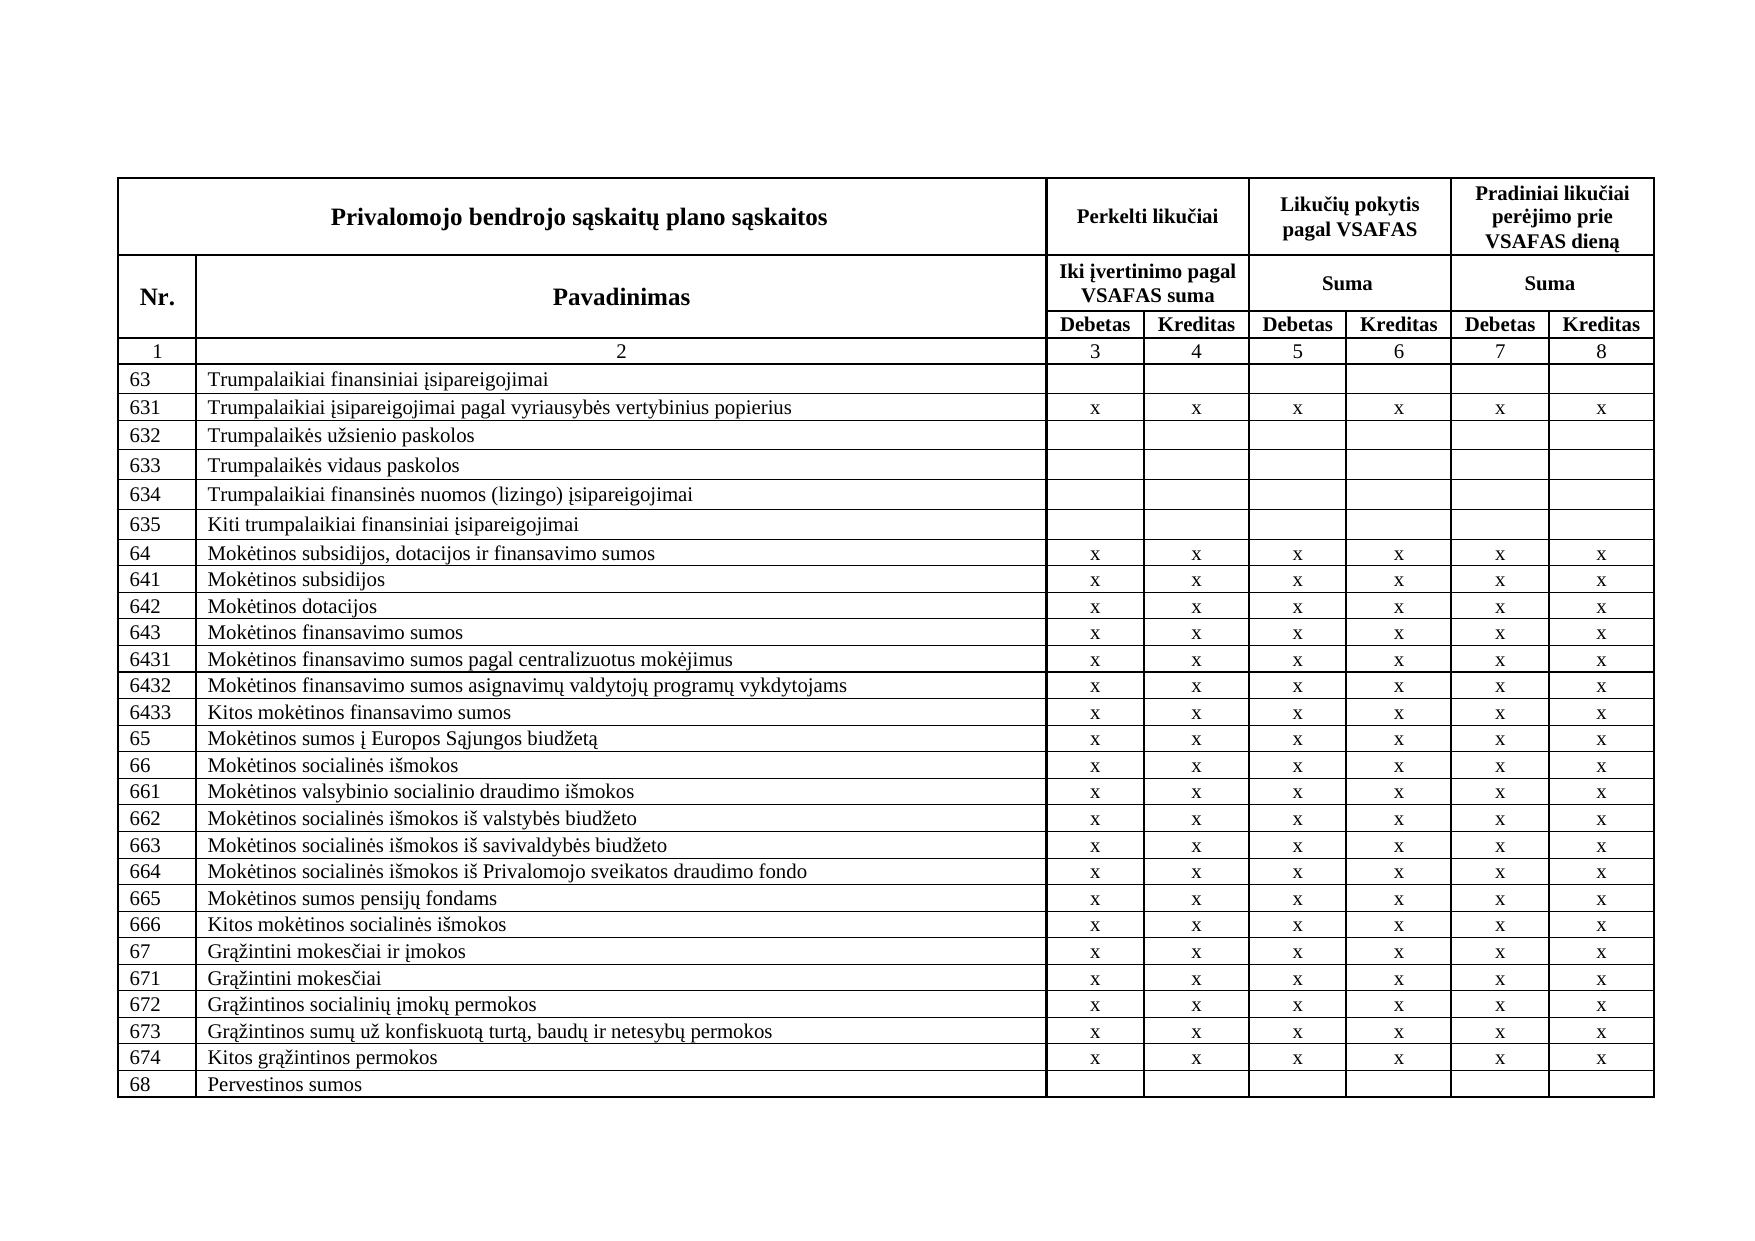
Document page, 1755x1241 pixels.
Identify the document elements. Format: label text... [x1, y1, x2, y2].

table_cell x [1048, 566, 1143, 592]
table_cell [1250, 450, 1345, 479]
table_cell [1452, 510, 1548, 539]
table_cell Suma [1250, 256, 1450, 310]
table_cell 664 [119, 859, 195, 884]
table_cell x [1250, 540, 1345, 565]
table_cell x [1550, 832, 1653, 857]
table_cell x [1145, 779, 1248, 804]
table_cell [1452, 480, 1548, 509]
table_cell x [1452, 859, 1548, 884]
table_cell x [1250, 566, 1345, 592]
table_cell [1048, 1071, 1143, 1096]
table_cell x [1048, 938, 1143, 964]
table_cell x [1145, 726, 1248, 751]
table_cell [1550, 365, 1653, 393]
table_cell x [1550, 1044, 1653, 1070]
table_cell x [1145, 912, 1248, 937]
table_cell x [1145, 885, 1248, 911]
table_cell x [1145, 805, 1248, 831]
table_cell Pervestinos sumos [197, 1071, 1045, 1096]
table_cell x [1347, 646, 1450, 671]
table_cell x [1145, 394, 1248, 419]
table_cell 671 [119, 965, 195, 990]
table_cell x [1550, 991, 1653, 1017]
table_cell x [1347, 699, 1450, 724]
table_cell Mokėtinos finansavimo sumos [197, 619, 1045, 645]
table_cell x [1145, 1018, 1248, 1043]
table_cell x [1347, 1044, 1450, 1070]
table_cell Mokėtinos sumos pensijų fondams [197, 885, 1045, 911]
table_cell Mokėtinos subsidijos, dotacijos ir finansavimo sumos [197, 540, 1045, 565]
table_cell 3 [1048, 339, 1143, 363]
table_cell x [1145, 938, 1248, 964]
table_cell x [1452, 394, 1548, 419]
table_cell x [1550, 1018, 1653, 1043]
table_cell 7 [1452, 339, 1548, 363]
table_cell 6432 [119, 673, 195, 698]
table_cell Kiti trumpalaikiai finansiniai įsipareigojimai [197, 510, 1045, 539]
table_cell x [1550, 779, 1653, 804]
table_cell 673 [119, 1018, 195, 1043]
table_cell x [1550, 699, 1653, 724]
table_cell 2 [197, 339, 1045, 363]
table_cell 8 [1550, 339, 1653, 363]
table_cell x [1250, 1018, 1345, 1043]
table_cell x [1145, 673, 1248, 698]
table_cell [1550, 510, 1653, 539]
table_cell x [1452, 699, 1548, 724]
table_cell x [1250, 991, 1345, 1017]
table_cell x [1347, 938, 1450, 964]
table_cell [1250, 421, 1345, 449]
table_cell x [1452, 805, 1548, 831]
table_cell x [1550, 938, 1653, 964]
table_header Privalomojo bendrojo sąskaitų plano sąskaitos [119, 179, 1045, 254]
table_cell x [1347, 859, 1450, 884]
table_cell x [1347, 726, 1450, 751]
table_cell x [1452, 726, 1548, 751]
table_cell [1550, 1071, 1653, 1096]
table_cell x [1347, 540, 1450, 565]
table_cell x [1347, 991, 1450, 1017]
table_cell [1347, 450, 1450, 479]
table_cell Mokėtinos finansavimo sumos pagal centralizuotus mokėjimus [197, 646, 1045, 671]
table_cell x [1145, 699, 1248, 724]
table_cell Pavadinimas [197, 256, 1045, 337]
table_cell x [1452, 593, 1548, 618]
table_cell x [1145, 646, 1248, 671]
table_cell x [1452, 779, 1548, 804]
table_cell 5 [1250, 339, 1345, 363]
table_cell x [1048, 1044, 1143, 1070]
table_cell x [1048, 912, 1143, 937]
table_cell x [1347, 965, 1450, 990]
table_cell 6433 [119, 699, 195, 724]
table_cell x [1048, 991, 1143, 1017]
table_cell Mokėtinos sumos į Europos Sąjungos biudžetą [197, 726, 1045, 751]
table_cell 674 [119, 1044, 195, 1070]
table_cell x [1550, 619, 1653, 645]
table_cell x [1452, 991, 1548, 1017]
table_cell Grąžintinos sumų už konfiskuotą turtą, baudų ir netesybų permokos [197, 1018, 1045, 1043]
table_cell [1048, 450, 1143, 479]
table_cell Kreditas [1550, 312, 1653, 337]
table_cell x [1550, 805, 1653, 831]
table_cell 672 [119, 991, 195, 1017]
table_cell Grąžintini mokesčiai [197, 965, 1045, 990]
table_cell x [1145, 1044, 1248, 1070]
table_cell x [1250, 699, 1345, 724]
table_cell x [1048, 619, 1143, 645]
table_cell x [1250, 965, 1345, 990]
table_cell x [1452, 646, 1548, 671]
table_cell [1145, 365, 1248, 393]
table_cell x [1048, 965, 1143, 990]
table_cell 634 [119, 480, 195, 509]
table_cell [1452, 450, 1548, 479]
table_cell 67 [119, 938, 195, 964]
table_cell x [1550, 673, 1653, 698]
table_cell Trumpalaikiai finansinės nuomos (lizingo) įsipareigojimai [197, 480, 1045, 509]
table_cell 6431 [119, 646, 195, 671]
table_cell Kitos mokėtinos socialinės išmokos [197, 912, 1045, 937]
table_cell Debetas [1048, 312, 1143, 337]
table_cell x [1048, 699, 1143, 724]
table_header Perkelti likučiai [1048, 179, 1248, 254]
table_cell x [1250, 394, 1345, 419]
table_cell Nr. [119, 256, 195, 337]
table_cell x [1347, 912, 1450, 937]
table_cell Trumpalaikiai finansiniai įsipareigojimai [197, 365, 1045, 393]
table_cell [1048, 421, 1143, 449]
table_cell x [1250, 912, 1345, 937]
table_cell x [1048, 1018, 1143, 1043]
table_cell 66 [119, 752, 195, 778]
table_cell 64 [119, 540, 195, 565]
table_cell x [1250, 726, 1345, 751]
table_cell x [1347, 394, 1450, 419]
table_cell Mokėtinos socialinės išmokos iš savivaldybės biudžeto [197, 832, 1045, 857]
table_cell x [1250, 752, 1345, 778]
table_cell x [1250, 619, 1345, 645]
table_cell [1550, 480, 1653, 509]
table_cell Suma [1452, 256, 1653, 310]
table_cell x [1550, 566, 1653, 592]
table_header Likučių pokytis pagal VSAFAS [1250, 179, 1450, 254]
table_cell Kreditas [1347, 312, 1450, 337]
table_cell Mokėtinos valsybinio socialinio draudimo išmokos [197, 779, 1045, 804]
table_cell x [1048, 832, 1143, 857]
table_cell x [1250, 646, 1345, 671]
table_cell x [1048, 752, 1143, 778]
table_cell x [1250, 1044, 1345, 1070]
table_cell x [1250, 938, 1345, 964]
table_cell Mokėtinos socialinės išmokos iš Privalomojo sveikatos draudimo fondo [197, 859, 1045, 884]
table_cell x [1452, 965, 1548, 990]
table_cell x [1452, 540, 1548, 565]
table_cell x [1347, 619, 1450, 645]
table_cell x [1048, 885, 1143, 911]
table_cell Mokėtinos dotacijos [197, 593, 1045, 618]
table_cell 666 [119, 912, 195, 937]
table_cell 643 [119, 619, 195, 645]
table_cell 632 [119, 421, 195, 449]
table_cell x [1452, 885, 1548, 911]
table_cell [1250, 480, 1345, 509]
table_cell [1048, 510, 1143, 539]
table_cell x [1550, 394, 1653, 419]
table_cell Kitos grąžintinos permokos [197, 1044, 1045, 1070]
table_header Pradiniai likučiai perėjimo prie VSAFAS dieną [1452, 179, 1653, 254]
table_cell x [1347, 832, 1450, 857]
table_cell x [1048, 726, 1143, 751]
table_cell [1145, 450, 1248, 479]
table_cell [1452, 365, 1548, 393]
table_cell Trumpalaikiai įsipareigojimai pagal vyriausybės vertybinius popierius [197, 394, 1045, 419]
table_cell x [1250, 832, 1345, 857]
table_cell x [1250, 885, 1345, 911]
table_cell Mokėtinos socialinės išmokos iš valstybės biudžeto [197, 805, 1045, 831]
table_cell Iki įvertinimo pagal VSAFAS suma [1048, 256, 1248, 310]
table_cell Kreditas [1145, 312, 1248, 337]
table_cell x [1347, 673, 1450, 698]
table_cell 661 [119, 779, 195, 804]
table_cell x [1550, 593, 1653, 618]
table_cell [1145, 480, 1248, 509]
table_cell Trumpalaikės vidaus paskolos [197, 450, 1045, 479]
table_cell Grąžintinos socialinių įmokų permokos [197, 991, 1045, 1017]
table_cell x [1145, 619, 1248, 645]
table_cell [1250, 1071, 1345, 1096]
table_cell x [1048, 593, 1143, 618]
table_cell [1145, 510, 1248, 539]
table_cell x [1452, 1018, 1548, 1043]
table_cell Kitos mokėtinos finansavimo sumos [197, 699, 1045, 724]
table_cell 662 [119, 805, 195, 831]
table_cell 65 [119, 726, 195, 751]
table_cell Mokėtinos finansavimo sumos asignavimų valdytojų programų vykdytojams [197, 673, 1045, 698]
table_cell x [1452, 832, 1548, 857]
table_cell x [1145, 965, 1248, 990]
table_cell x [1550, 752, 1653, 778]
table_cell [1550, 421, 1653, 449]
table_cell [1048, 480, 1143, 509]
table_cell [1145, 1071, 1248, 1096]
table_cell x [1452, 619, 1548, 645]
table_cell x [1550, 646, 1653, 671]
table_cell [1347, 365, 1450, 393]
table_cell x [1550, 885, 1653, 911]
table_cell x [1145, 593, 1248, 618]
table_cell 665 [119, 885, 195, 911]
table_cell 642 [119, 593, 195, 618]
table_cell Mokėtinos socialinės išmokos [197, 752, 1045, 778]
table_cell x [1452, 1044, 1548, 1070]
table_cell 1 [119, 339, 195, 363]
table_cell x [1347, 885, 1450, 911]
table_cell 63 [119, 365, 195, 393]
table_cell x [1250, 859, 1345, 884]
table_cell x [1048, 779, 1143, 804]
table_cell [1048, 365, 1143, 393]
table_cell x [1048, 805, 1143, 831]
table_cell x [1550, 912, 1653, 937]
table_cell 633 [119, 450, 195, 479]
table_cell Grąžintini mokesčiai ir įmokos [197, 938, 1045, 964]
table_cell [1347, 1071, 1450, 1096]
table_cell [1250, 365, 1345, 393]
table_cell x [1250, 673, 1345, 698]
table_cell x [1145, 859, 1248, 884]
table_cell [1452, 421, 1548, 449]
table_cell [1347, 421, 1450, 449]
table_cell x [1347, 1018, 1450, 1043]
table_cell 631 [119, 394, 195, 419]
table_cell Trumpalaikės užsienio paskolos [197, 421, 1045, 449]
table_cell x [1048, 859, 1143, 884]
table_cell [1145, 421, 1248, 449]
table_cell 635 [119, 510, 195, 539]
table_cell x [1550, 726, 1653, 751]
table_cell x [1452, 938, 1548, 964]
table_cell x [1250, 779, 1345, 804]
table_cell [1347, 480, 1450, 509]
table_cell x [1550, 965, 1653, 990]
table_cell 6 [1347, 339, 1450, 363]
table_cell x [1452, 566, 1548, 592]
table_cell [1347, 510, 1450, 539]
table_cell x [1145, 752, 1248, 778]
table_cell x [1048, 540, 1143, 565]
table_cell 4 [1145, 339, 1248, 363]
table_cell 641 [119, 566, 195, 592]
table_cell x [1145, 832, 1248, 857]
table_cell x [1347, 593, 1450, 618]
table_cell x [1048, 394, 1143, 419]
table_cell x [1550, 540, 1653, 565]
table_cell x [1452, 673, 1548, 698]
table_cell [1250, 510, 1345, 539]
table_cell x [1347, 805, 1450, 831]
table_cell Debetas [1452, 312, 1548, 337]
table_cell x [1145, 991, 1248, 1017]
table_cell Mokėtinos subsidijos [197, 566, 1045, 592]
table_cell x [1452, 912, 1548, 937]
table_cell x [1550, 859, 1653, 884]
table_cell [1452, 1071, 1548, 1096]
table_cell x [1145, 540, 1248, 565]
table_cell x [1347, 752, 1450, 778]
table_cell x [1250, 805, 1345, 831]
table_cell x [1048, 673, 1143, 698]
table_cell Debetas [1250, 312, 1345, 337]
table_cell x [1452, 752, 1548, 778]
table_cell x [1347, 566, 1450, 592]
table_cell 663 [119, 832, 195, 857]
table_cell 68 [119, 1071, 195, 1096]
table_cell [1550, 450, 1653, 479]
table_cell x [1347, 779, 1450, 804]
table_cell x [1048, 646, 1143, 671]
table_cell x [1250, 593, 1345, 618]
table_cell x [1145, 566, 1248, 592]
